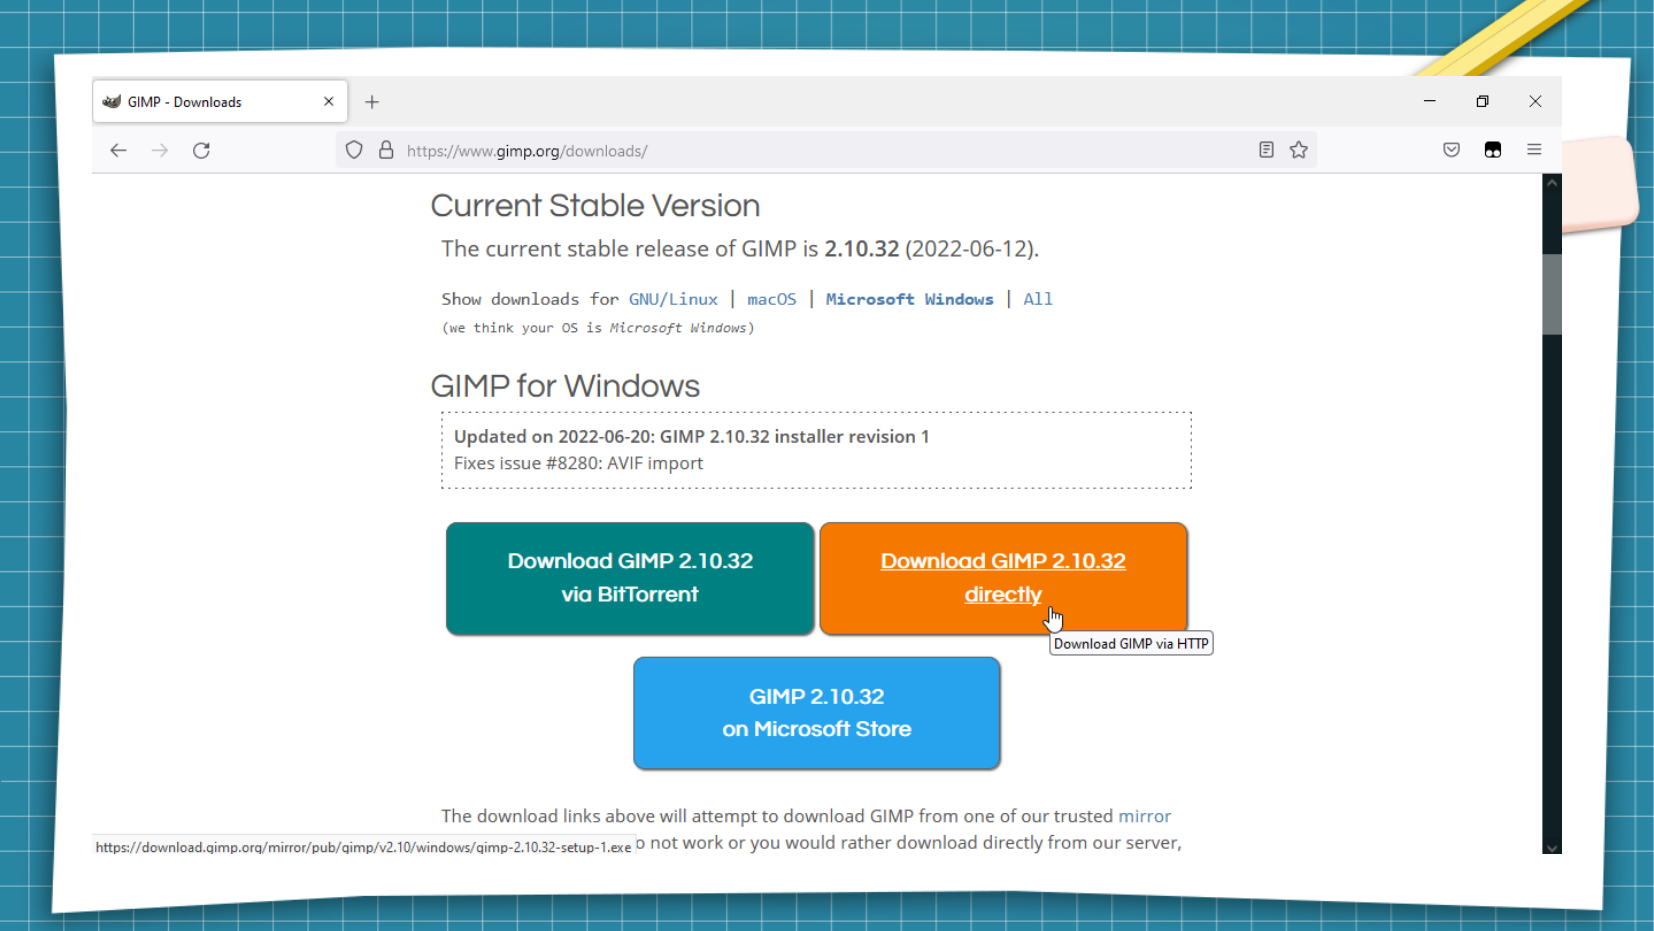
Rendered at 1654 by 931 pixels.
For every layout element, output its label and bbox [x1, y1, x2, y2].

picture [91, 76, 1562, 854]
